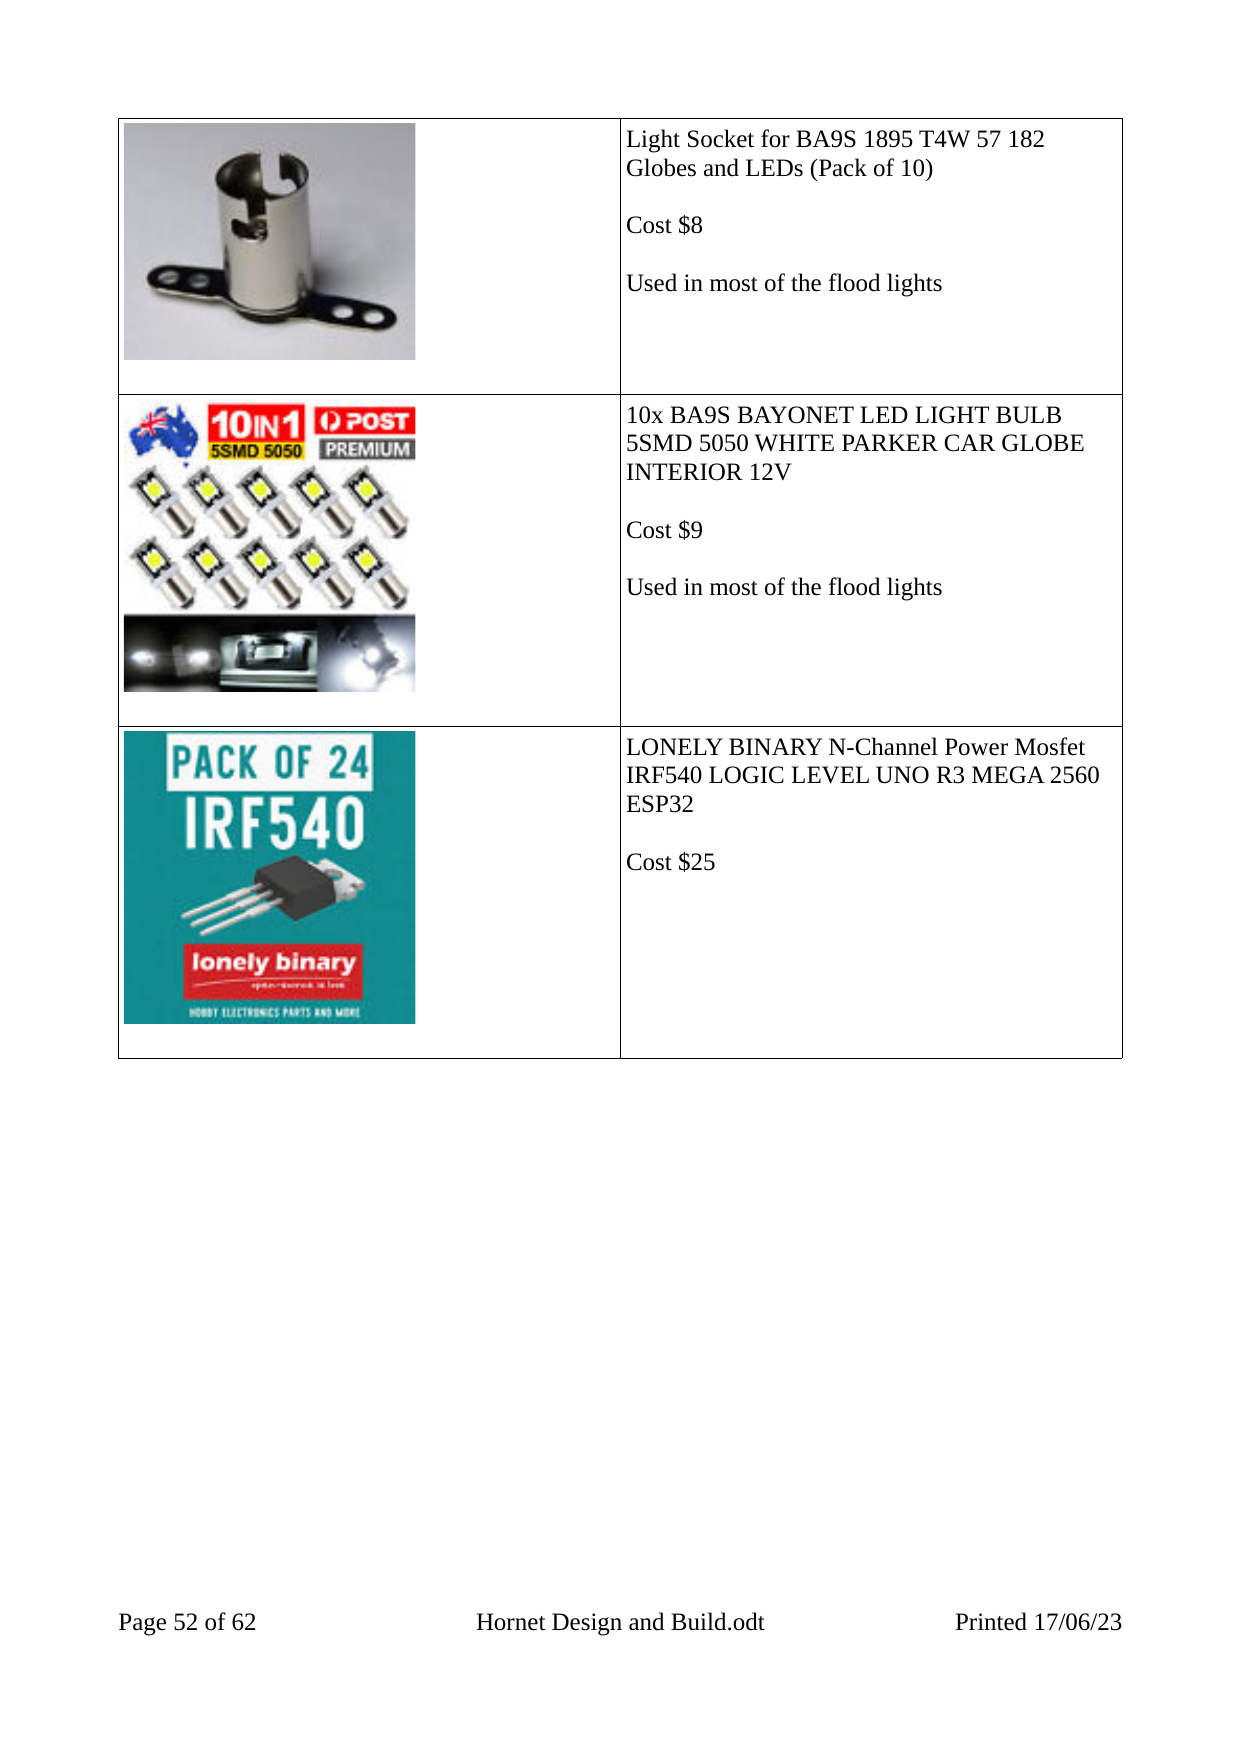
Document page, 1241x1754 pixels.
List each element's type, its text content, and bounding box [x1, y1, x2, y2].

picture [123, 731, 416, 1024]
table_cell LONELY BINARY N-Channel Power Mosfet IRF540 LOGIC LEVEL UNO R3 MEGA 2560 ESP32 Cost $25 [621, 727, 1122, 1058]
table_cell [119, 727, 620, 1058]
picture [123, 399, 416, 692]
table_cell [119, 395, 620, 726]
table_cell [119, 119, 620, 394]
table_cell Light Socket for BA9S 1895 T4W 57 182 Globes and LEDs (Pack of 10) Cost $8 Used in most of the flood lights [621, 119, 1122, 394]
picture [123, 123, 416, 360]
table_cell 10x BA9S BAYONET LED LIGHT BULB 5SMD 5050 WHITE PARKER CAR GLOBE INTERIOR 12V Cost $9 Used in most of the flood lights [621, 395, 1122, 726]
